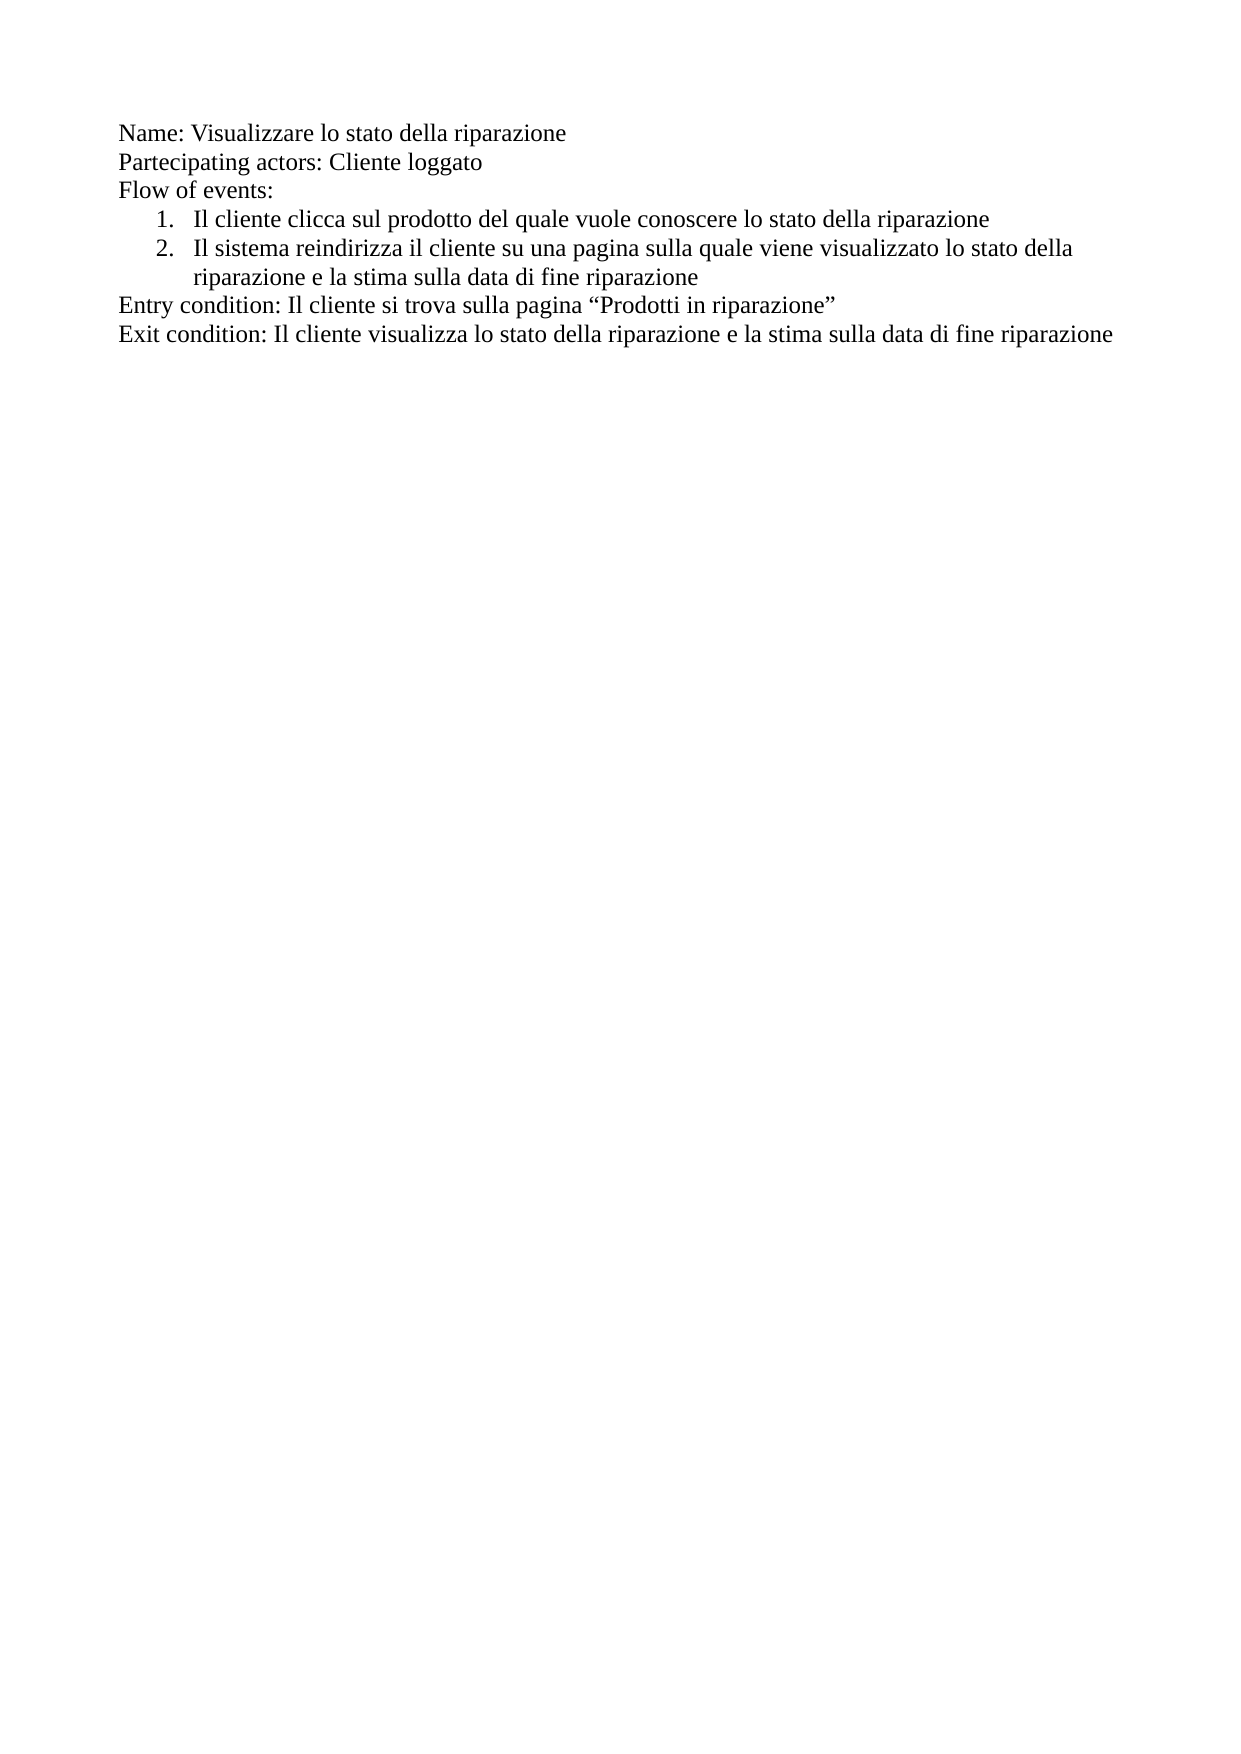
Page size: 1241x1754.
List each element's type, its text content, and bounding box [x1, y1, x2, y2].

text Exit condition: Il cliente visualizza lo stato della riparazione e la stima sulla data di fine riparazione [118, 319, 1122, 348]
text Entry condition: Il cliente si trova sulla pagina “Prodotti in riparazione” [118, 291, 1122, 319]
text Name: Visualizzare lo stato della riparazione [118, 118, 1122, 147]
list Il cliente clicca sul prodotto del quale vuole conoscere lo stato della riparazione [156, 204, 1122, 233]
list Il sistema reindirizza il cliente su una pagina sulla quale viene visualizzato lo stato della riparazione e la stima sulla data di fine riparazione [156, 233, 1122, 291]
text Partecipating actors: Cliente loggato [118, 147, 1122, 176]
text Flow of events: [118, 176, 1122, 204]
